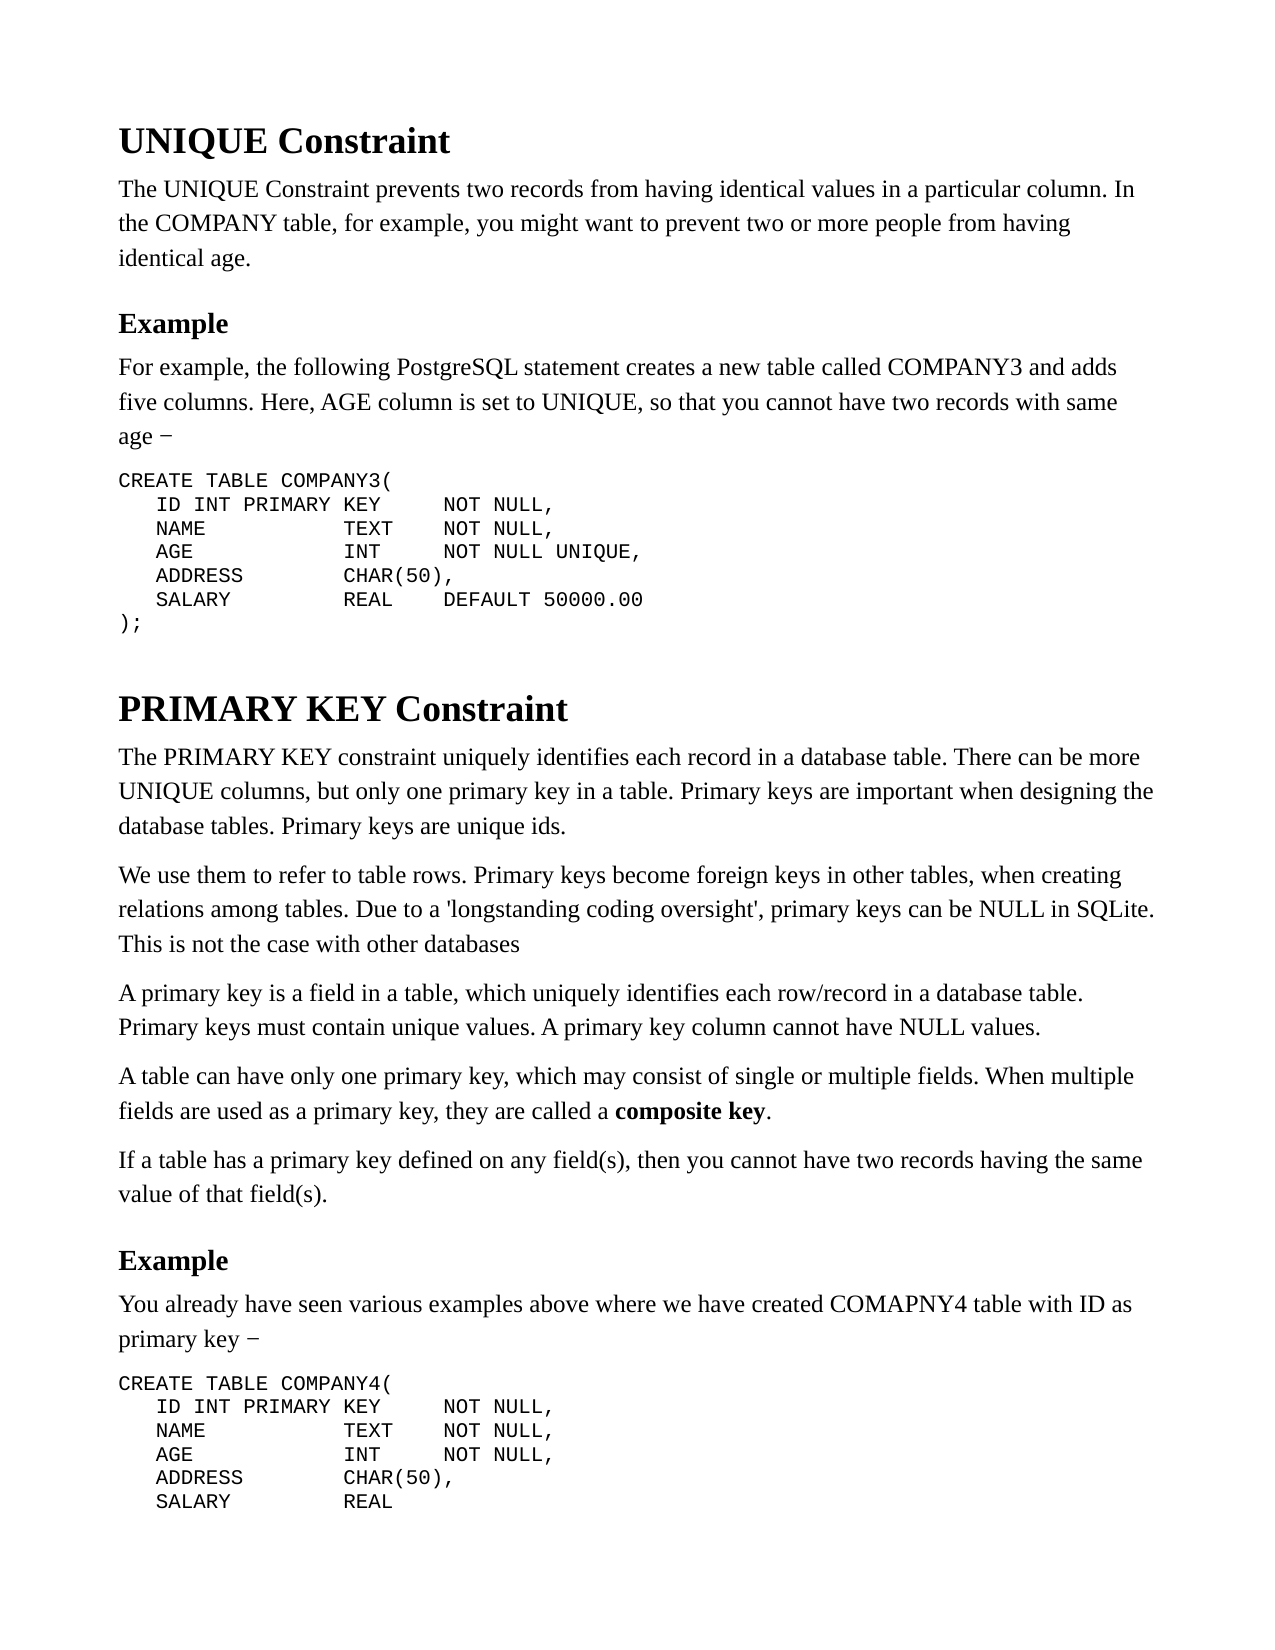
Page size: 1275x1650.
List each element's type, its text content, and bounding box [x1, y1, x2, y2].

text ID INT PRIMARY KEY NOT NULL, [118, 494, 1157, 518]
text NAME TEXT NOT NULL, [118, 1420, 1157, 1444]
text The PRIMARY KEY constraint uniquely identifies each record in a database table. There can be more UNIQUE columns, but only one primary key in a table. Primary keys are important when designing the database tables. Primary keys are unique ids. [118, 742, 1157, 839]
text For example, the following PostgreSQL statement creates a new table called COMPANY3 and adds five columns. Here, AGE column is set to UNIQUE, so that you cannot have two records with same age − [118, 352, 1157, 450]
text If a table has a primary key defined on any field(s), then you cannot have two records having the same value of that field(s). [118, 1145, 1157, 1208]
text The UNIQUE Constraint prevents two records from having identical values in a particular column. In the COMPANY table, for example, you might want to prevent two or more people from having identical age. [118, 174, 1157, 271]
subtitle PRIMARY KEY Constraint [118, 686, 1157, 729]
text AGE INT NOT NULL UNIQUE, [118, 541, 1157, 565]
text ADDRESS CHAR(50), [118, 565, 1157, 589]
text ID INT PRIMARY KEY NOT NULL, [118, 1396, 1157, 1420]
text ADDRESS CHAR(50), [118, 1467, 1157, 1491]
text SALARY REAL [118, 1491, 1157, 1514]
text ); [118, 612, 1157, 636]
text A table can have only one primary key, which may consist of single or multiple fields. When multiple fields are used as a primary key, they are called a composite key. [118, 1061, 1157, 1125]
text NAME TEXT NOT NULL, [118, 518, 1157, 541]
text A primary key is a field in a table, which uniquely identifies each row/record in a database table. Primary keys must contain unique values. A primary key column cannot have NULL values. [118, 978, 1157, 1041]
subtitle Example [118, 1243, 1157, 1277]
subtitle Example [118, 306, 1157, 340]
text AGE INT NOT NULL, [118, 1444, 1157, 1467]
text You already have seen various examples above where we have created COMAPNY4 table with ID as primary key − [118, 1289, 1157, 1352]
text CREATE TABLE COMPANY4( [118, 1373, 1157, 1396]
text CREATE TABLE COMPANY3( [118, 470, 1157, 494]
text SALARY REAL DEFAULT 50000.00 [118, 589, 1157, 612]
subtitle UNIQUE Constraint [118, 118, 1157, 161]
text We use them to refer to table rows. Primary keys become foreign keys in other tables, when creating relations among tables. Due to a 'longstanding coding oversight', primary keys can be NULL in SQLite. This is not the case with other databases [118, 860, 1157, 958]
